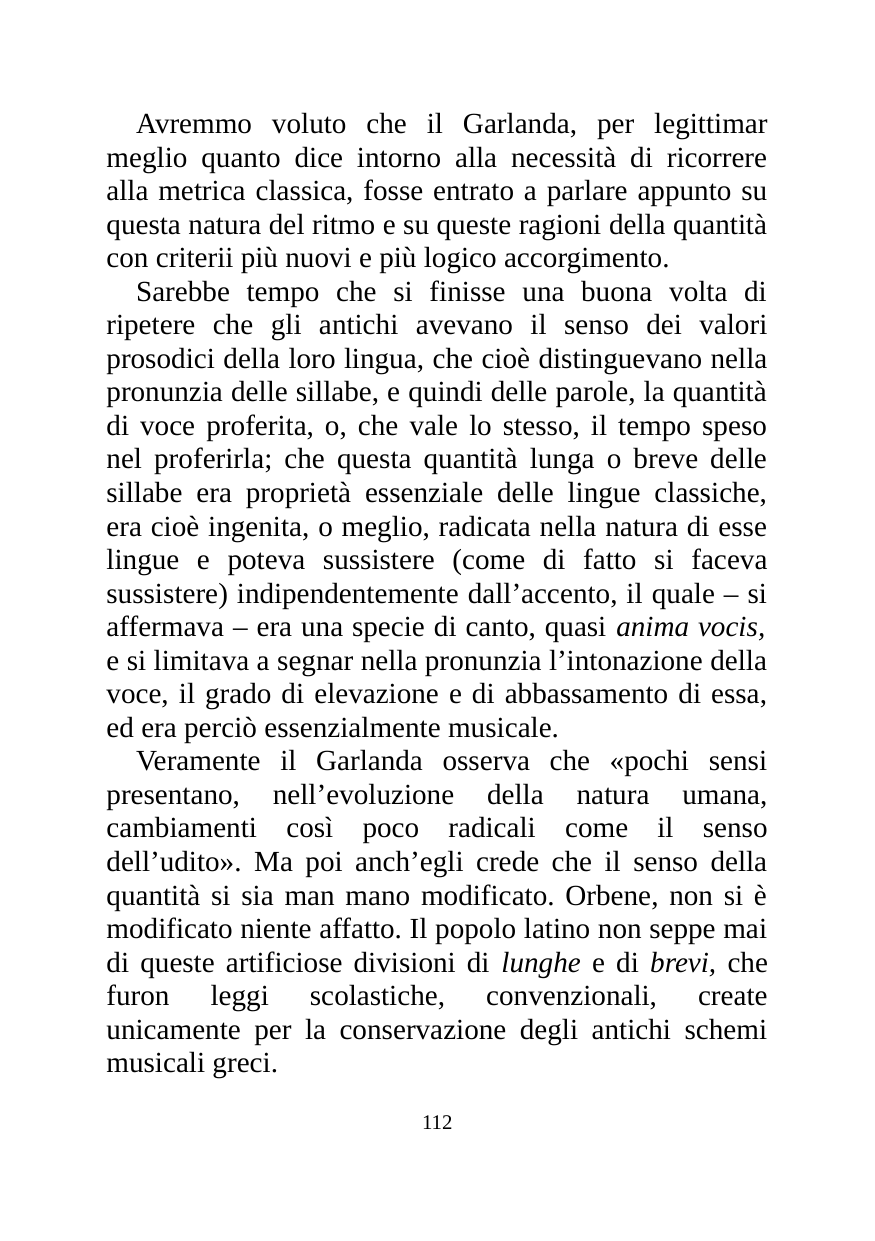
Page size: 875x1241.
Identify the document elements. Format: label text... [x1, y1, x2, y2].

text Avremmo voluto che il Garlanda, per legittimar meglio quanto dice intorno alla necessità di ricorrere alla metrica classica, fosse entrato a parlare appunto su questa natura del ritmo e su queste ragioni della quantità con criterii più nuovi e più logico accorgimento. [106, 106, 768, 274]
text Sarebbe tempo che si finisse una buona volta di ripetere che gli antichi avevano il senso dei valori prosodici della loro lingua, che cioè distinguevano nella pronunzia delle sillabe, e quindi delle parole, la quantità di voce proferita, o, che vale lo stesso, il tempo speso nel proferirla; che questa quantità lunga o breve delle sillabe era proprietà essenziale delle lingue classiche, era cioè ingenita, o meglio, radicata nella natura di esse lingue e poteva sussistere (come di fatto si faceva sussistere) indipendentemente dall’accento, il quale – si affermava – era una specie di canto, quasi anima vocis, e si limitava a segnar nella pronunzia l’intonazione della voce, il grado di elevazione e di abbassamento di essa, ed era perciò essenzialmente musicale. [106, 274, 768, 743]
text Veramente il Garlanda osserva che «pochi sensi presentano, nell’evoluzione della natura umana, cambiamenti così poco radicali come il senso dell’udito». Ma poi anch’egli crede che il senso della quantità si sia man mano modificato. Orbene, non si è modificato niente affatto. Il popolo latino non seppe mai di queste artificiose divisioni di lunghe e di brevi, che furon leggi scolastiche, convenzionali, create unicamente per la conservazione degli antichi schemi musicali greci. [106, 743, 768, 1079]
